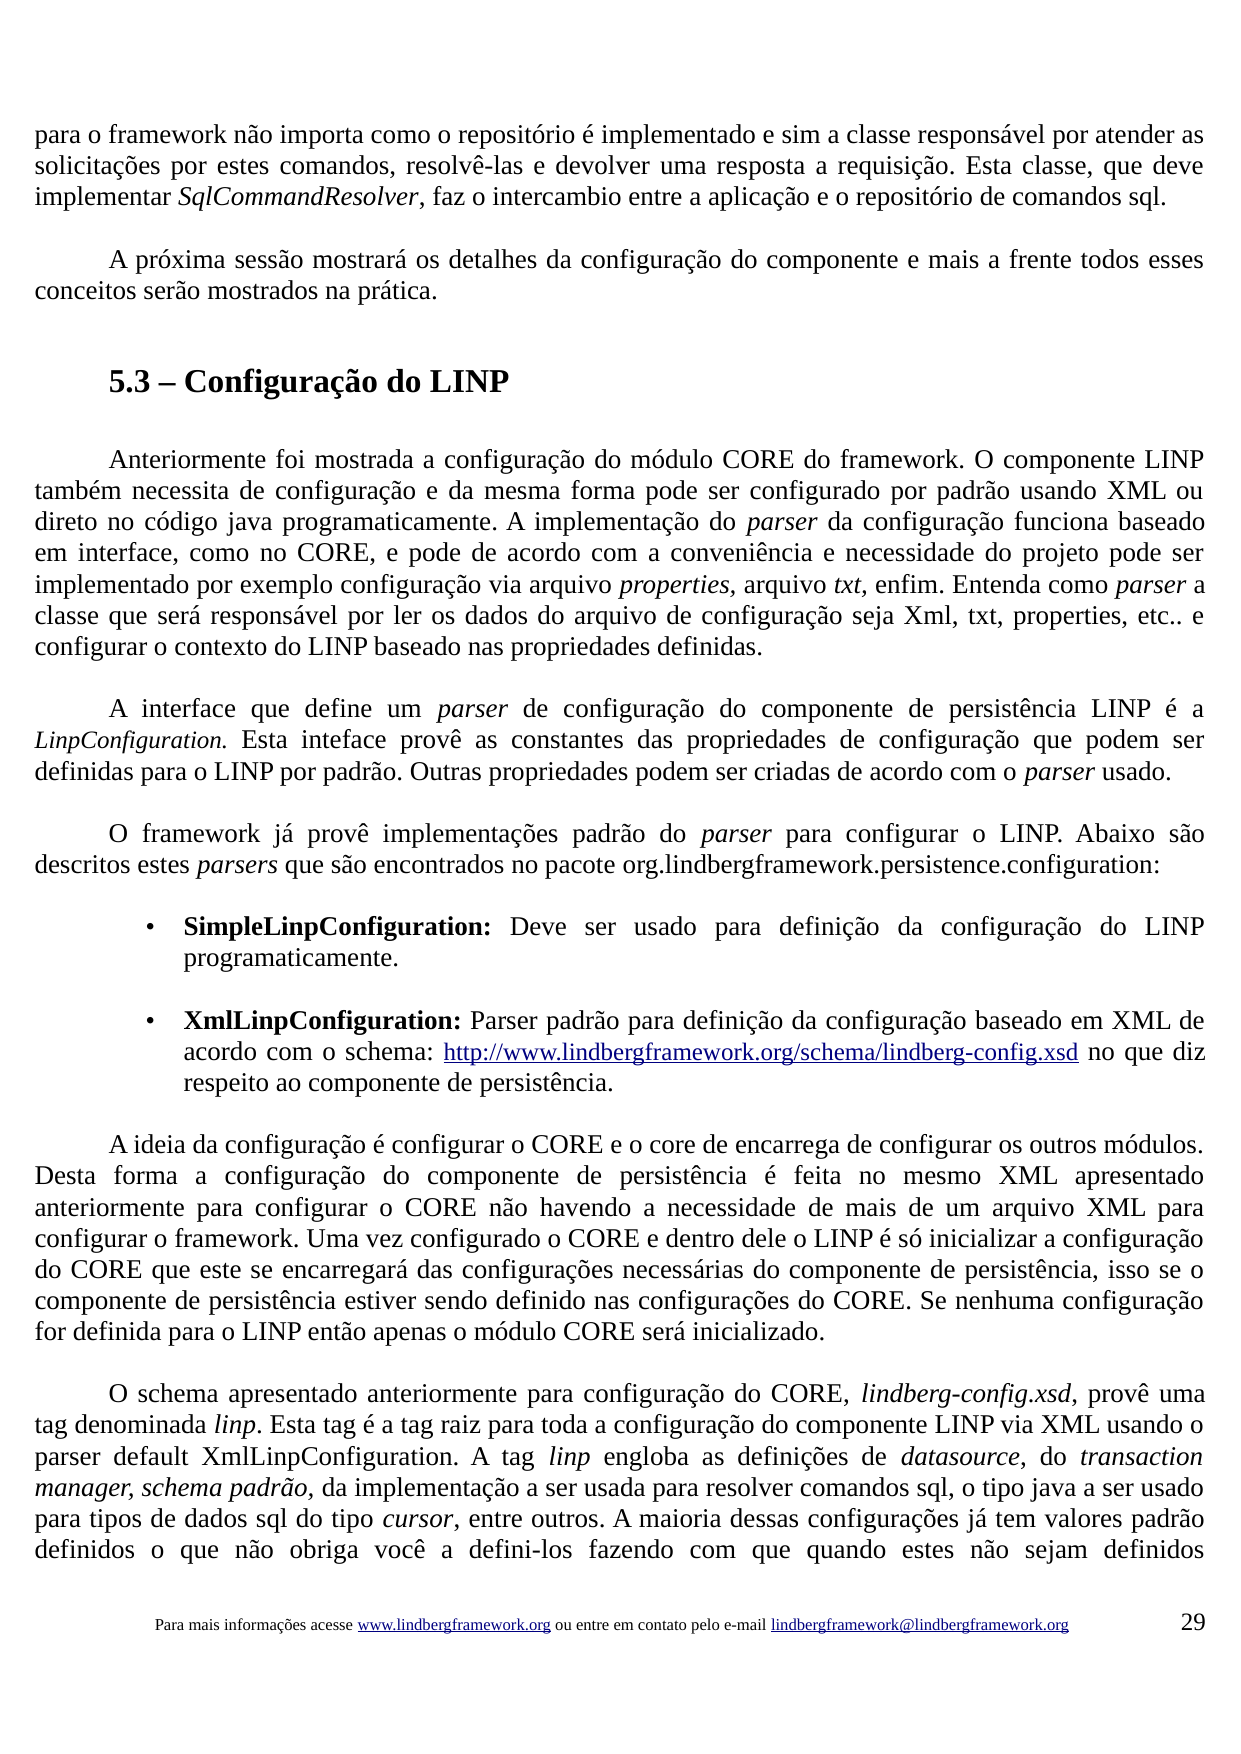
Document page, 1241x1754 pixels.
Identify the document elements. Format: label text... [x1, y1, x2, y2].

list SimpleLinpConfiguration: Deve ser usado para definição da configuração do LINP programaticamente. [146, 910, 1206, 973]
text A interface que define um parser de configuração do componente de persistência LINP é a LinpConfiguration. Esta inteface provê as constantes das propriedades de configuração que podem ser definidas para o LINP por padrão. Outras propriedades podem ser criadas de acordo com o parser usado. [34, 692, 1206, 786]
list XmlLinpConfiguration: Parser padrão para definição da configuração baseado em XML de acordo com o schema: http://www.lindbergframework.org/schema/lindberg-config.xsd no que diz respeito ao componente de persistência. [146, 1004, 1206, 1097]
text Anteriormente foi mostrada a configuração do módulo CORE do framework. O componente LINP também necessita de configuração e da mesma forma pode ser configurado por padrão usando XML ou direto no código java programaticamente. A implementação do parser da configuração funciona baseado em interface, como no CORE, e pode de acordo com a conveniência e necessidade do projeto pode ser implementado por exemplo configuração via arquivo properties, arquivo txt, enfim. Entenda como parser a classe que será responsável por ler os dados do arquivo de configuração seja Xml, txt, properties, etc.. e configurar o contexto do LINP baseado nas propriedades definidas. [34, 443, 1206, 661]
text O schema apresentado anteriormente para configuração do CORE, lindberg-config.xsd, provê uma tag denominada linp. Esta tag é a tag raiz para toda a configuração do componente LINP via XML usando o parser default XmlLinpConfiguration. A tag linp engloba as definições de datasource, do transaction manager, schema padrão, da implementação a ser usada para resolver comandos sql, o tipo java a ser usado para tipos de dados sql do tipo cursor, entre outros. A maioria dessas configurações já tem valores padrão definidos o que não obriga você a defini-los fazendo com que quando estes não sejam definidos [34, 1377, 1206, 1564]
text A próxima sessão mostrará os detalhes da configuração do componente e mais a frente todos esses conceitos serão mostrados na prática. [34, 243, 1206, 305]
text O framework já provê implementações padrão do parser para configurar o LINP. Abaixo são descritos estes parsers que são encontrados no pacote org.lindbergframework.persistence.configuration: [34, 817, 1206, 879]
text A ideia da configuração é configurar o CORE e o core de encarrega de configurar os outros módulos. Desta forma a configuração do componente de persistência é feita no mesmo XML apresentado anteriormente para configurar o CORE não havendo a necessidade de mais de um arquivo XML para configurar o framework. Uma vez configurado o CORE e dentro dele o LINP é só inicializar a configuração do CORE que este se encarregará das configurações necessárias do componente de persistência, isso se o componente de persistência estiver sendo definido nas configurações do CORE. Se nenhuma configuração for definida para o LINP então apenas o módulo CORE será inicializado. [34, 1128, 1206, 1346]
text para o framework não importa como o repositório é implementado e sim a classe responsável por atender as solicitações por estes comandos, resolvê-las e devolver uma resposta a requisição. Esta classe, que deve implementar SqlCommandResolver, faz o intercambio entre a aplicação e o repositório de comandos sql. [34, 118, 1206, 212]
subtitle 5.3 – Configuração do LINP [94, 361, 1206, 399]
